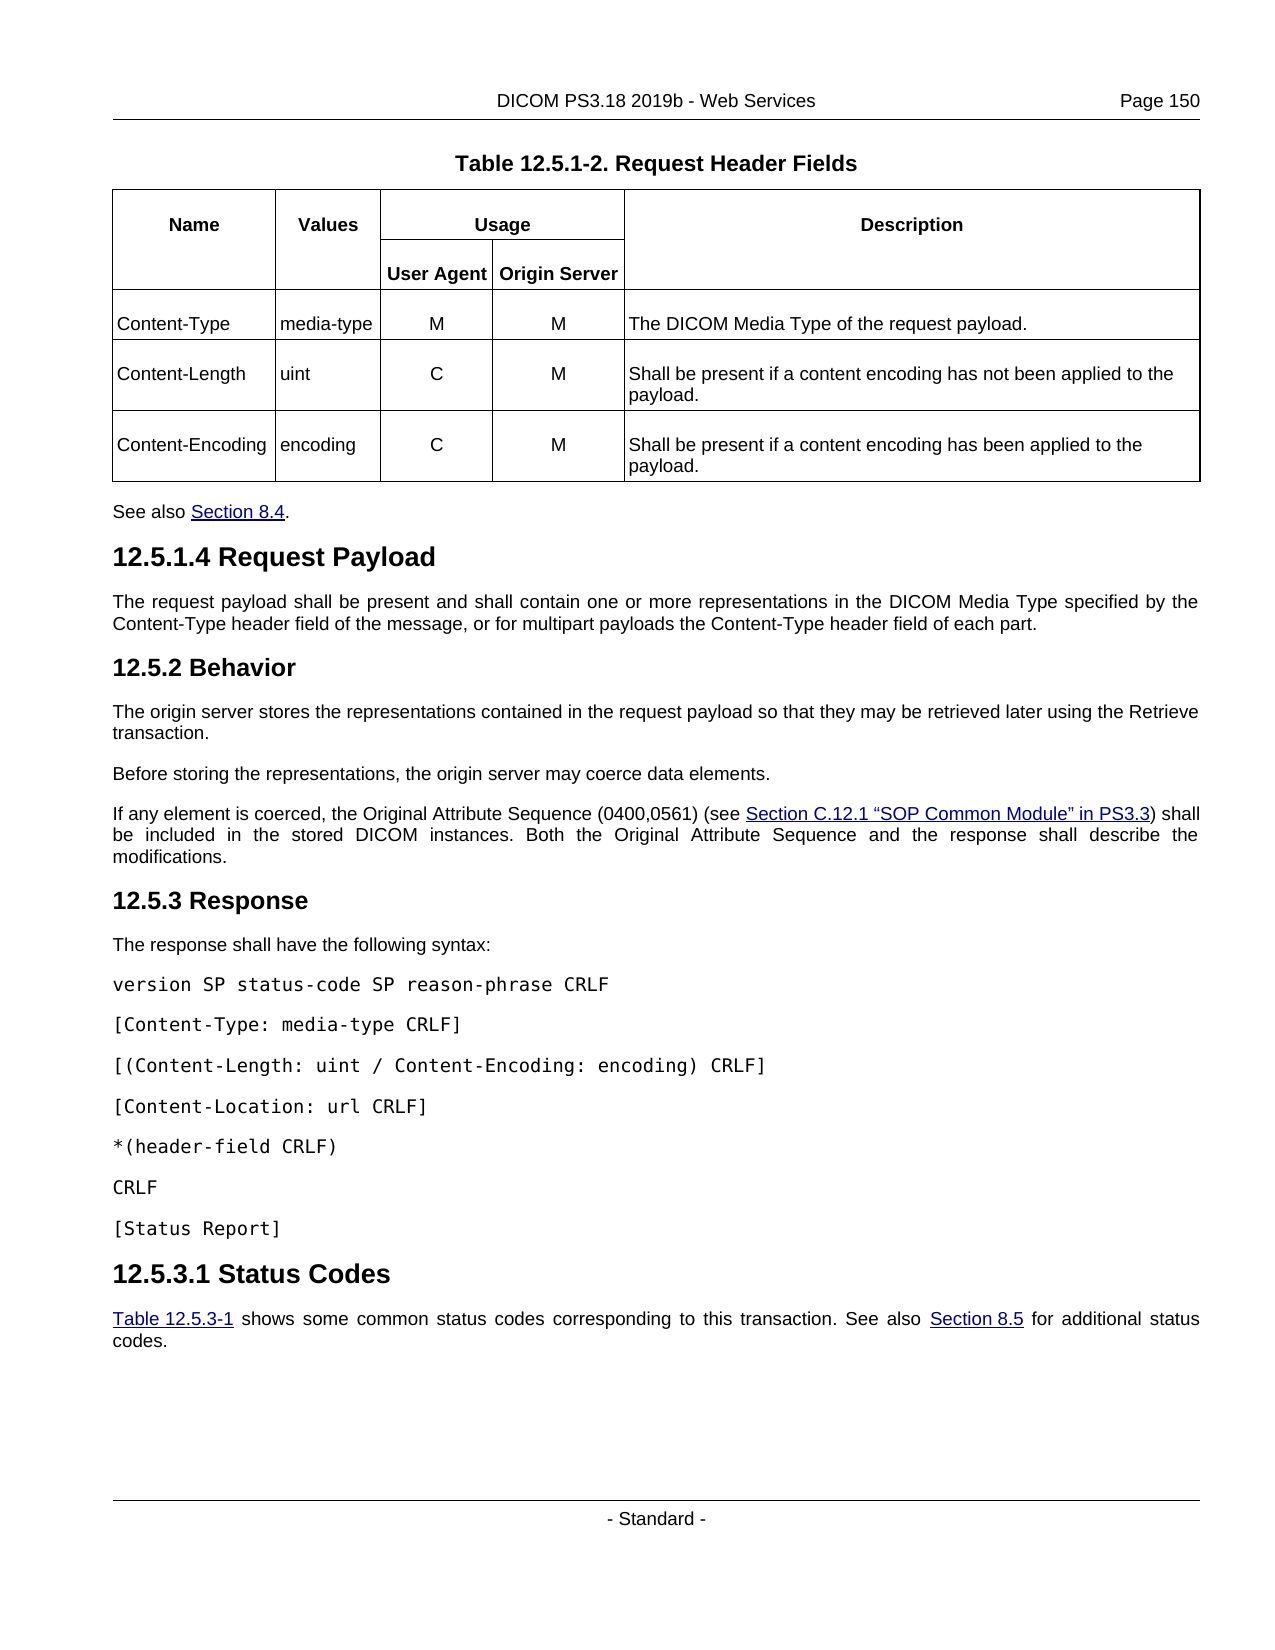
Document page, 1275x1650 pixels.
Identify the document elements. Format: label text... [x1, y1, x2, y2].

text [Content-Location: url CRLF] [112, 1096, 1200, 1118]
text 12.5.1.4 Request Payload [112, 541, 1200, 572]
text Before storing the representations, the origin server may coerce data elements. [112, 762, 1200, 784]
text Table 12.5.1-2. Request Header Fields [112, 150, 1200, 176]
table_cell Shall be present if a content encoding has not been applied to the payload. [625, 340, 1199, 410]
text [Status Report] [112, 1218, 1200, 1239]
text 12.5.3.1 Status Codes [112, 1258, 1200, 1289]
table_header Name [113, 190, 275, 289]
text The origin server stores the representations contained in the request payload so that they may be retrieved later using the Retrieve transaction. [112, 700, 1200, 743]
table_cell M [493, 411, 624, 481]
text CRLF [112, 1177, 1200, 1199]
text 12.5.3 Response [112, 886, 1200, 915]
text [(Content-Length: uint / Content-Encoding: encoding) CRLF] [112, 1055, 1200, 1077]
table_cell C [381, 411, 492, 481]
table_header Values [276, 190, 380, 289]
table_header Usage [381, 190, 624, 239]
table_cell Content-Length [113, 340, 275, 410]
table_cell M [493, 290, 624, 338]
table_cell Origin Server [493, 240, 624, 289]
text See also Section 8.4. [112, 501, 1200, 522]
table_cell Content-Type [113, 290, 275, 338]
table_header Description [625, 190, 1199, 289]
table_cell User Agent [381, 240, 492, 289]
text 12.5.2 Behavior [112, 653, 1200, 682]
text *(header-field CRLF) [112, 1136, 1200, 1158]
table_cell media-type [276, 290, 380, 338]
text Table 12.5.3-1 shows some common status codes corresponding to this transaction. See also Section 8.5 for additional status codes. [112, 1308, 1200, 1351]
text The response shall have the following syntax: [112, 933, 1200, 955]
table_cell Shall be present if a content encoding has been applied to the payload. [625, 411, 1199, 481]
table_cell uint [276, 340, 380, 410]
table_cell The DICOM Media Type of the request payload. [625, 290, 1199, 338]
table_cell encoding [276, 411, 380, 481]
table_cell M [381, 290, 492, 338]
text If any element is coerced, the Original Attribute Sequence (0400,0561) (see Section C.12.1 “SOP Common Module” in PS3.3) shall be included in the stored DICOM instances. Both the Original Attribute Sequence and the response shall describe the modifications. [112, 803, 1200, 867]
table_cell Content-Encoding [113, 411, 275, 481]
table_cell M [493, 340, 624, 410]
text [Content-Type: media-type CRLF] [112, 1014, 1200, 1036]
text The request payload shall be present and shall contain one or more representations in the DICOM Media Type specified by the Content-Type header field of the message, or for multipart payloads the Content-Type header field of each part. [112, 591, 1200, 634]
table_cell C [381, 340, 492, 410]
text version SP status-code SP reason-phrase CRLF [112, 974, 1200, 996]
